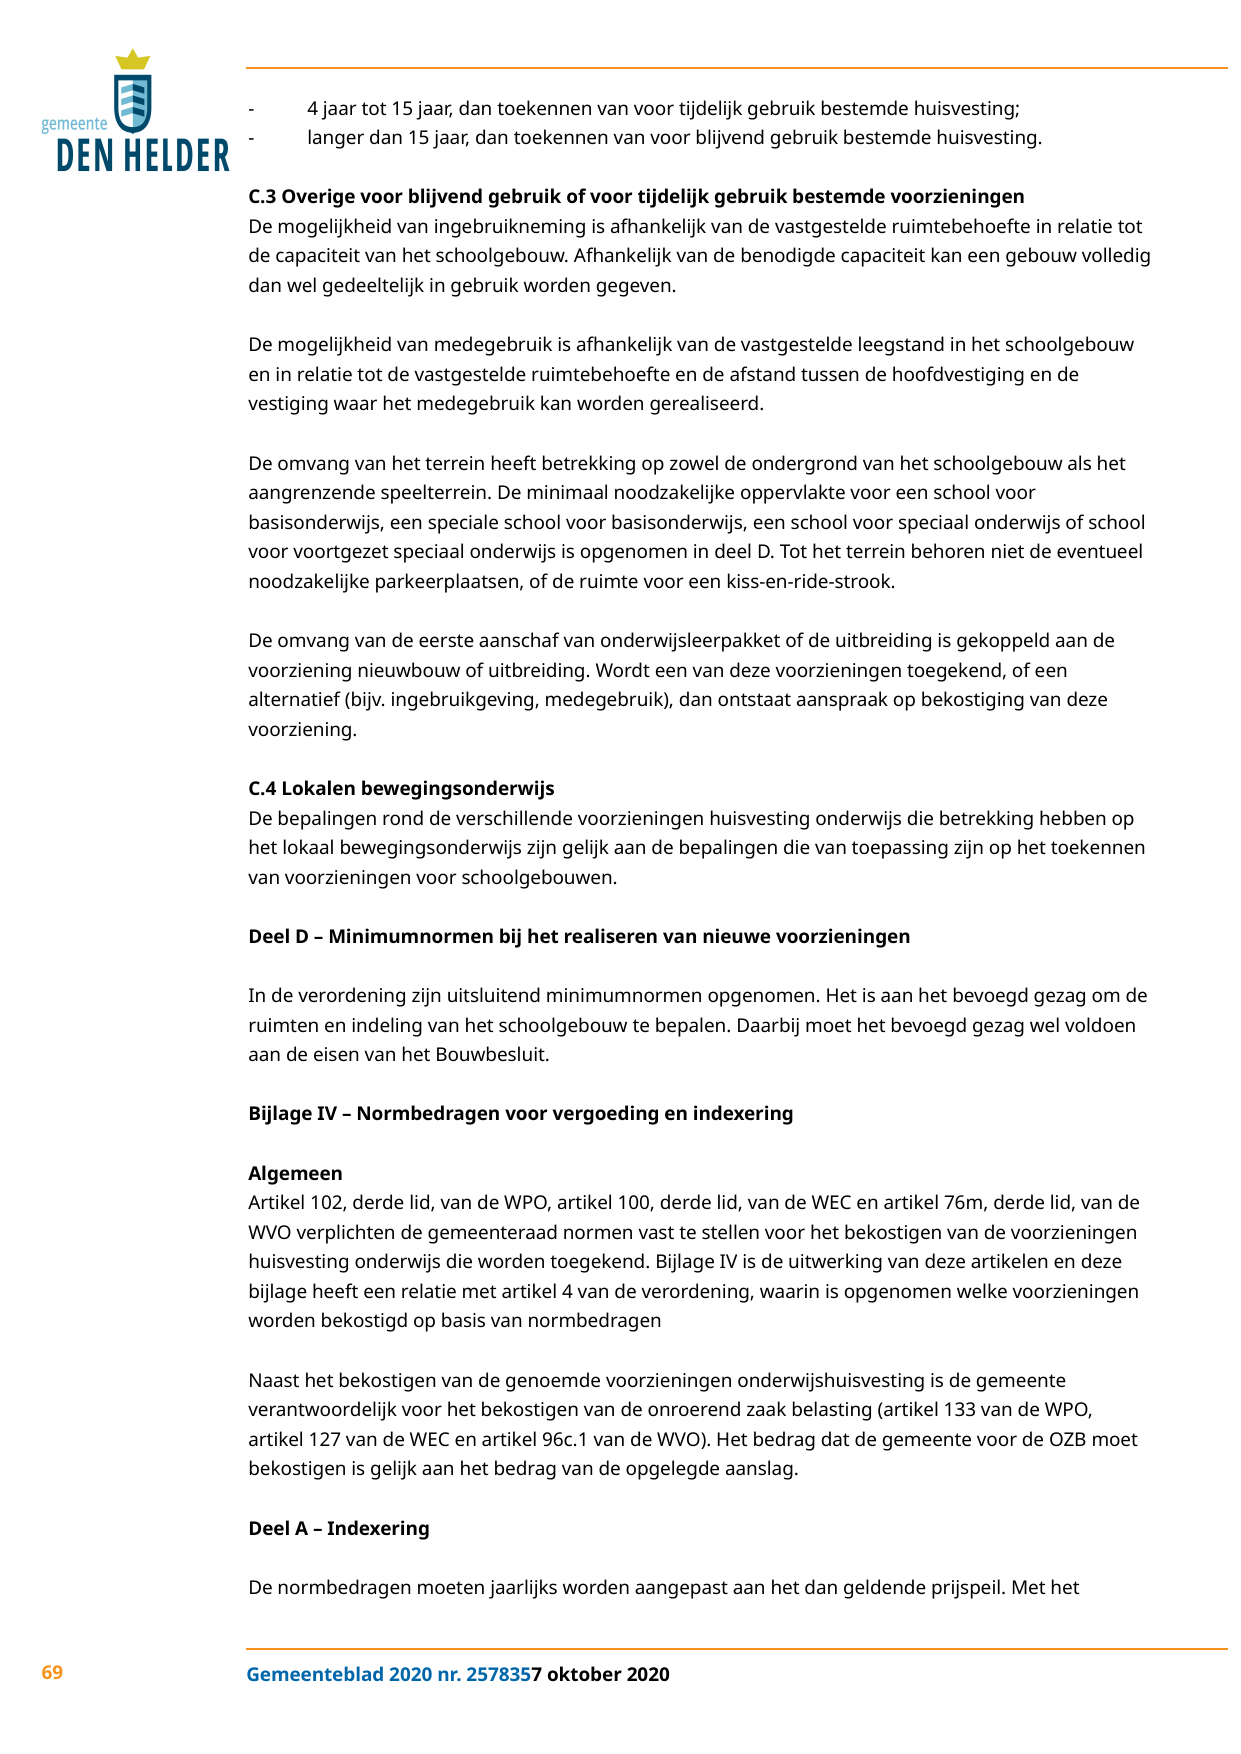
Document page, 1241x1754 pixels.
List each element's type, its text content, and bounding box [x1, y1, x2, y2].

text C.3 Overige voor blijvend gebruik of voor tijdelijk gebruik bestemde voorzieningen [248, 183, 1152, 209]
text De omvang van de eerste aanschaf van onderwijsleerpakket of de uitbreiding is gekoppeld aan de voorziening nieuwbouw of uitbreiding. Wordt een van deze voorzieningen toegekend, of een alternatief (bijv. ingebruikgeving, medegebruik), dan ontstaat aanspraak op bekostiging van deze voorziening. [248, 627, 1152, 742]
list 4 jaar tot 15 jaar, dan toekennen van voor tijdelijk gebruik bestemde huisvesting; [248, 95, 1152, 121]
text De bepalingen rond de verschillende voorzieningen huisvesting onderwijs die betrekking hebben op het lokaal bewegingsonderwijs zijn gelijk aan de bepalingen die van toepassing zijn op het toekennen van voorzieningen voor schoolgebouwen. [248, 805, 1152, 890]
text C.4 Lokalen bewegingsonderwijs [248, 775, 1152, 801]
text De mogelijkheid van ingebruikneming is afhankelijk van de vastgestelde ruimtebehoefte in relatie tot de capaciteit van het schoolgebouw. Afhankelijk van de benodigde capaciteit kan een gebouw volledig dan wel gedeeltelijk in gebruik worden gegeven. [248, 213, 1152, 298]
picture [63, 144, 68, 165]
text De mogelijkheid van medegebruik is afhankelijk van de vastgestelde leegstand in het schoolgebouw en in relatie tot de vastgestelde ruimtebehoefte en de afstand tussen de hoofdvestiging en de vestiging waar het medegebruik kan worden gerealiseerd. [248, 331, 1152, 416]
picture [100, 154, 106, 172]
text Naast het bekostigen van de genoemde voorzieningen onderwijshuisvesting is de gemeente verantwoordelijk voor het bekostigen van de onroerend zaak belasting (artikel 133 van de WPO, artikel 127 van de WEC en artikel 96c.1 van de WVO). Het bedrag dat de gemeente voor de OZB moet bekostigen is gelijk aan het bedrag van de opgelegde aanslag. [248, 1367, 1152, 1481]
text Artikel 102, derde lid, van de WPO, artikel 100, derde lid, van de WEC en artikel 76m, derde lid, van de WVO verplichten de gemeenteraad normen vast te stellen voor het bekostigen van de voorzieningen huisvesting onderwijs die worden toegekend. Bijlage IV is de uitwerking van deze artikelen en deze bijlage heeft een relatie met artikel 4 van de verordening, waarin is opgenomen welke voorzieningen worden bekostigd op basis van normbedragen [248, 1189, 1152, 1333]
picture [130, 157, 135, 172]
text Algemeen [248, 1160, 1152, 1186]
picture [220, 160, 224, 172]
text Bijlage IV – Normbedragen voor vergoeding en indexering [248, 1101, 1152, 1126]
text In de verordening zijn uitsluitend minimumnormen opgenomen. Het is aan het bevoegd gezag om de ruimten en indeling van het schoolgebouw te bepalen. Daarbij moet het bevoegd gezag wel voldoen aan de eisen van het Bouwbesluit. [248, 982, 1152, 1067]
picture [41, 47, 231, 172]
text De omvang van het terrein heeft betrekking op zowel de ondergrond van het schoolgebouw als het aangrenzende speelterrein. De minimaal noodzakelijke oppervlakte voor een school voor basisonderwijs, een speciale school voor basisonderwijs, een school voor speciaal onderwijs of school voor voortgezet speciaal onderwijs is opgenomen in deel D. Tot het terrein behoren niet de eventueel noodzakelijke parkeerplaatsen, of de ruimte voor een kiss-en-ride-strook. [248, 450, 1152, 594]
text Deel D – Minimumnormen bij het realiseren van nieuwe voorzieningen [248, 923, 1152, 949]
picture [182, 144, 187, 165]
list langer dan 15 jaar, dan toekennen van voor blijvend gebruik bestemde huisvesting. [248, 124, 1152, 150]
text De normbedragen moeten jaarlijks worden aangepast aan het dan geldende prijspeil. Met het [248, 1574, 1152, 1600]
text Deel A – Indexering [248, 1515, 1152, 1541]
